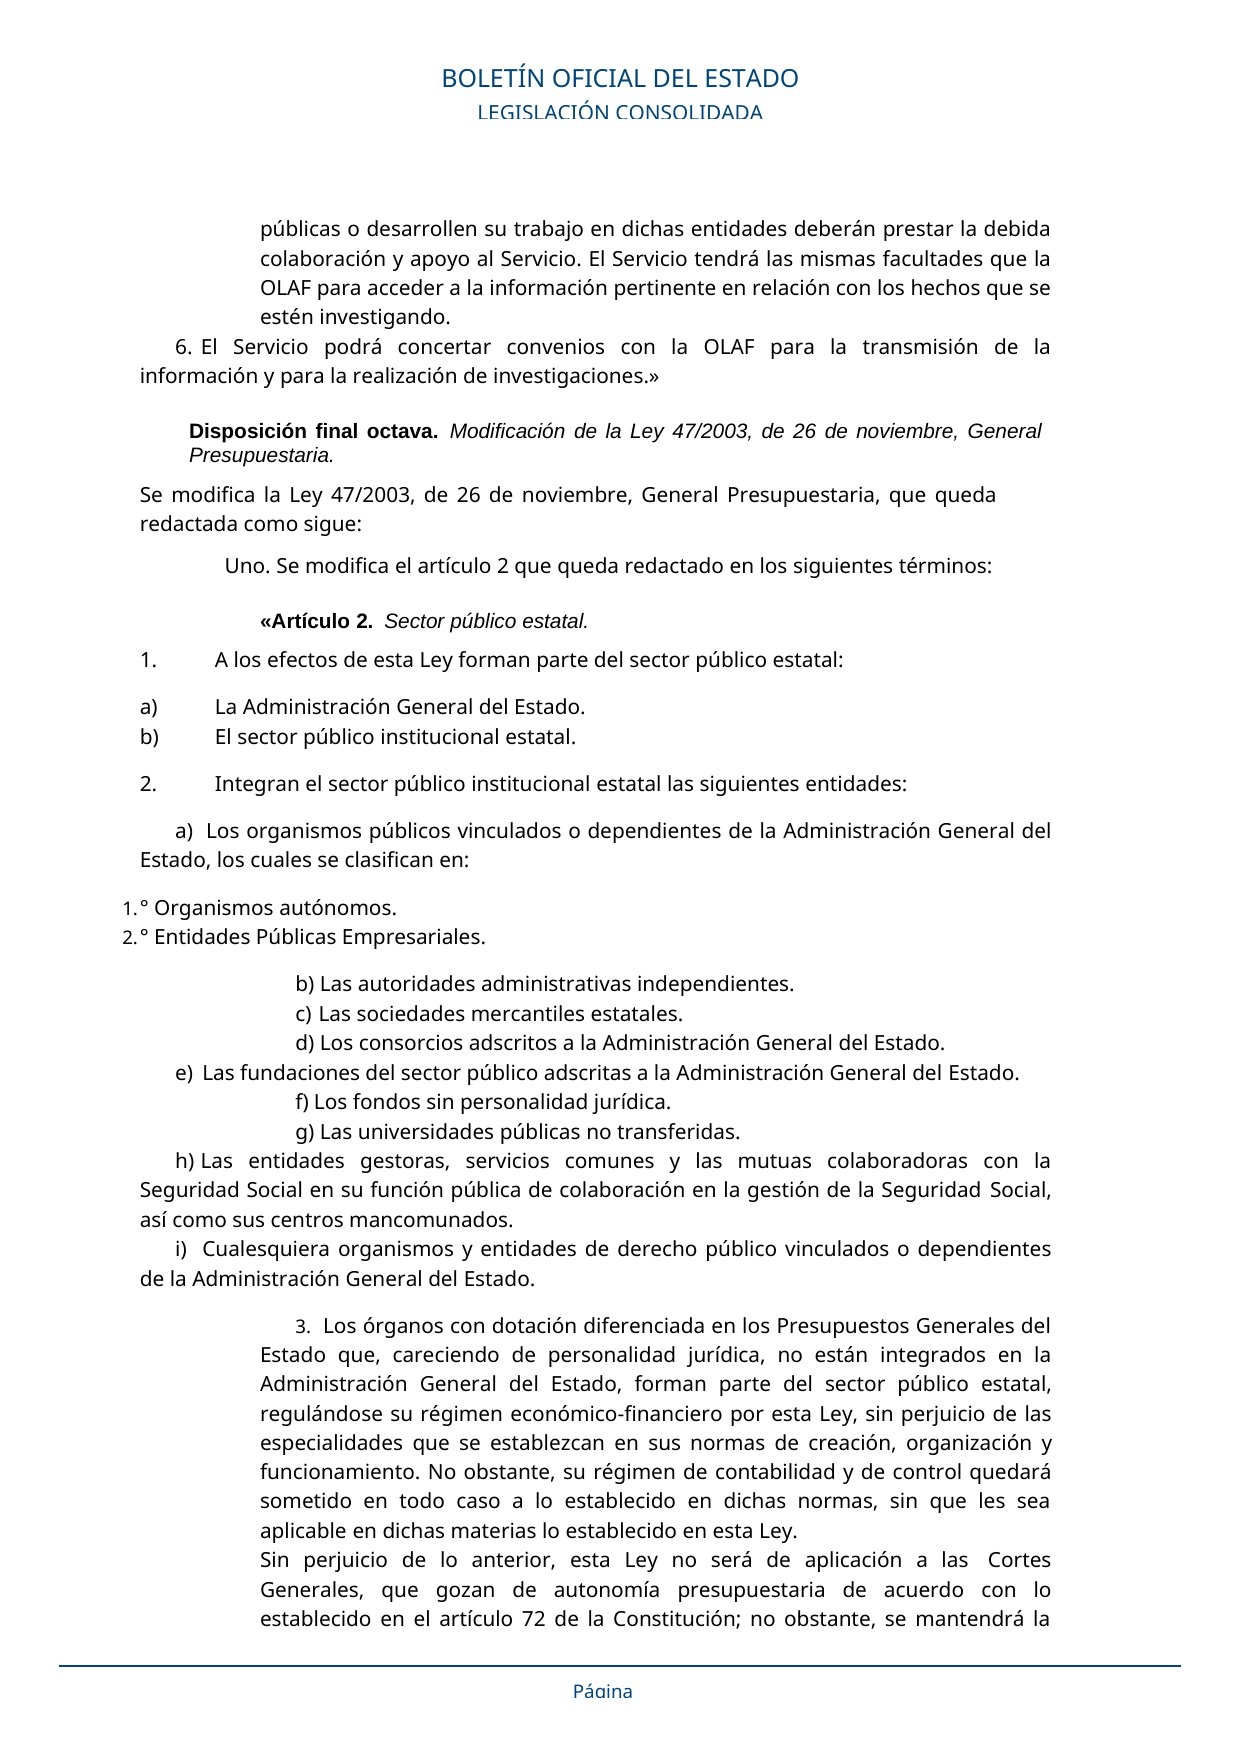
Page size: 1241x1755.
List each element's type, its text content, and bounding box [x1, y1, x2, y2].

text Disposición final octava. Modificación de la Ley 47/2003, de 26 de noviembre, General Presupuestaria. [189, 418, 1184, 467]
list Los órganos con dotación diferenciada en los Presupuestos Generales del Estado que, careciendo de personalidad jurídica, no están integrados en la Administración General del Estado, forman parte del sector público estatal, regulándose su régimen económico-financiero por esta Ley, sin perjuicio de las especialidades que se establezcan en sus normas de creación, organización y funcionamiento. No obstante, su régimen de contabilidad y de control quedará sometido en todo caso a lo establecido en dichas normas, sin que les sea aplicable en dichas materias lo establecido en esta Ley. [260, 1311, 1052, 1544]
list Las universidades públicas no transferidas. [295, 1117, 1184, 1145]
text «Artículo 2. Sector público estatal. [260, 608, 1184, 632]
list Cualesquiera organismos y entidades de derecho público vinculados o dependientes de la Administración General del Estado. [139, 1234, 1052, 1292]
text Sin perjuicio de lo anterior, esta Ley no será de aplicación a las Cortes Generales, que gozan de autonomía presupuestaria de acuerdo con lo establecido en el artículo 72 de la Constitución; no obstante, se mantendrá la [260, 1546, 1052, 1633]
list A los efectos de esta Ley forman parte del sector público estatal: [139, 645, 1184, 674]
list ° Organismos autónomos. [122, 893, 1184, 921]
list Las fundaciones del sector público adscritas a la Administración General del Estado. [139, 1058, 1052, 1086]
list ° Entidades Públicas Empresariales. [122, 922, 1184, 951]
list Las autoridades administrativas independientes. [295, 969, 1184, 998]
text públicas o desarrollen su trabajo en dichas entidades deberán prestar la debida colaboración y apoyo al Servicio. El Servicio tendrá las mismas facultades que la OLAF para acceder a la información pertinente en relación con los hechos que se estén investigando. [260, 214, 1052, 331]
list Las entidades gestoras, servicios comunes y las mutuas colaboradoras con la Seguridad Social en su función pública de colaboración en la gestión de la Seguridad Social, así como sus centros mancomunados. [139, 1146, 1052, 1233]
list Los consorcios adscritos a la Administración General del Estado. [295, 1028, 1184, 1057]
text Uno. Se modifica el artículo 2 que queda redactado en los siguientes términos: [224, 551, 1184, 579]
list Los organismos públicos vinculados o dependientes de la Administración General del Estado, los cuales se clasifican en: [139, 816, 1052, 874]
list Integran el sector público institucional estatal las siguientes entidades: [139, 769, 1184, 798]
list Los fondos sin personalidad jurídica. [295, 1087, 1184, 1116]
list El Servicio podrá concertar convenios con la OLAF para la transmisión de la información y para la realización de investigaciones.» [139, 332, 1052, 390]
list La Administración General del Estado. [139, 692, 1184, 721]
list El sector público institucional estatal. [139, 722, 1184, 750]
list Las sociedades mercantiles estatales. [295, 999, 1184, 1027]
text Se modifica la Ley 47/2003, de 26 de noviembre, General Presupuestaria, que queda redactada como sigue: [139, 480, 1052, 537]
